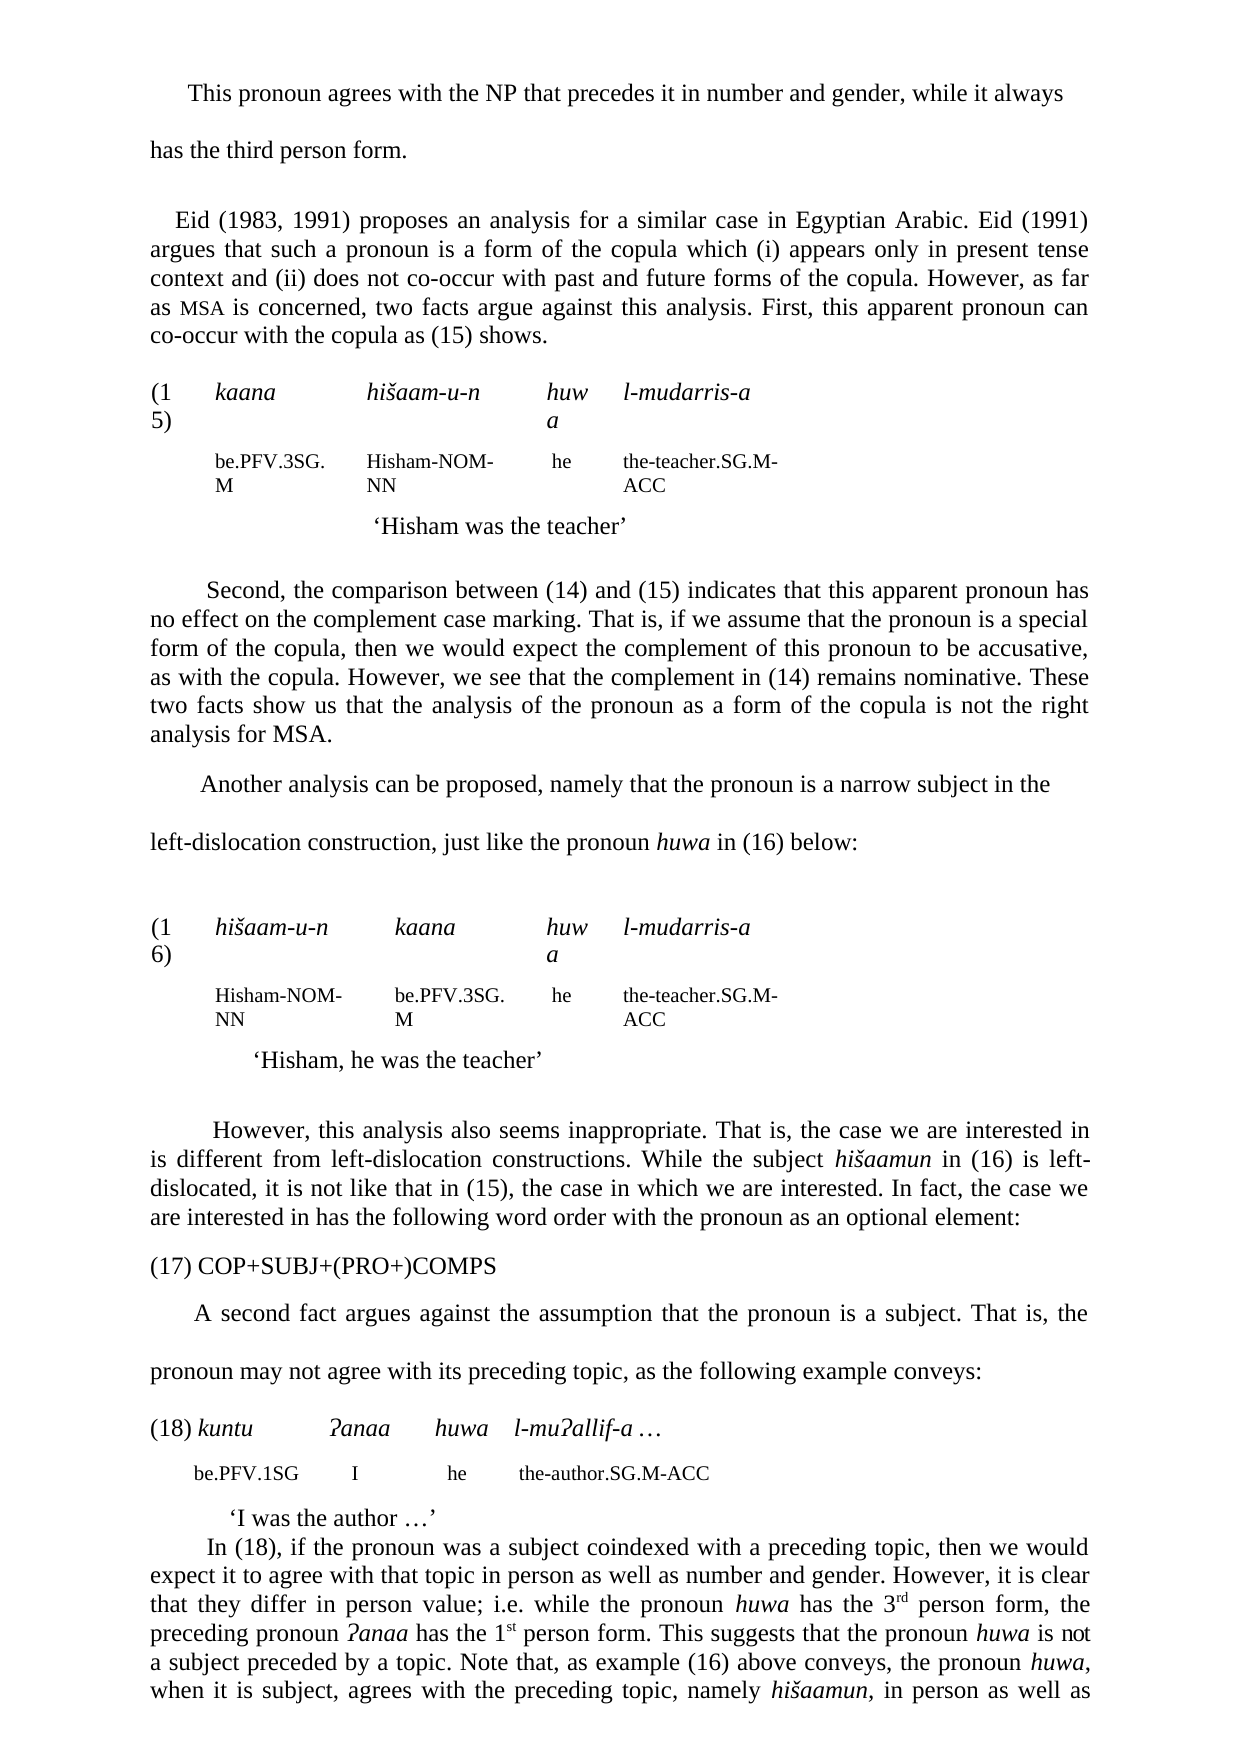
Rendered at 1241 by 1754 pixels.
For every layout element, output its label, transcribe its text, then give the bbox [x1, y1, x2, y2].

table_header (15) [119, 379, 192, 434]
table_cell [119, 968, 192, 1031]
table_cell [192, 497, 344, 542]
text be.PFV.1SG I he the-author.SG.M-ACC [194, 1460, 1123, 1484]
text This pronoun agrees with the NP that precedes it in number and gender, while it always has the third person form. [150, 78, 1090, 164]
table_header kaana [372, 913, 524, 968]
table_header huwa [524, 379, 600, 434]
table_cell the-teacher.SG.M-ACC [600, 968, 831, 1031]
text A second fact argues against the assumption that the pronoun is a subject. That is, the pronoun may not agree with its preceding topic, as the following example conveys: [150, 1298, 1090, 1385]
text In (18), if the pronoun was a subject coindexed with a preceding topic, then we would expect it to agree with that topic in person as well as number and gender. However, it is clear that they differ in person value; i.e. while the pronoun huwa has the 3rd person form, the preceding pronoun Ɂanaa has the 1st person form. This suggests that the pronoun huwa is not a subject preceded by a topic. Note that, as example (16) above conveys, the pronoun huwa, when it is subject, agrees with the preceding topic, namely hišaamun, in person as well as [150, 1532, 1091, 1704]
table_cell [119, 434, 192, 497]
table_cell be.PFV.3SG.M [192, 434, 344, 497]
table_cell ‘Hisham, he was the teacher’ [192, 1031, 600, 1076]
text Eid (1983, 1991) proposes an analysis for a similar case in Egyptian Arabic. Eid (1991) argues that such a pronoun is a form of the copula which (i) appears only in present tense context and (ii) does not co-occur with past and future forms of the copula. However, as far as MSA is concerned, two facts argue against this analysis. First, this apparent pronoun can co-occur with the copula as (15) shows. [150, 206, 1090, 349]
table_cell [119, 1031, 192, 1076]
table_cell ‘Hisham was the teacher’ [344, 497, 831, 542]
table_cell be.PFV.3SG.M [372, 968, 524, 1031]
table_cell he [524, 434, 600, 497]
table_cell Hisham-NOM-NN [344, 434, 524, 497]
text However, this analysis also seems inappropriate. That is, the case we are interested in is different from left-dislocation constructions. While the subject hišaamun in (16) is left- dislocated, it is not like that in (15), the case in which we are interested. In fact, the case we are interested in has the following word order with the pronoun as an optional element: [150, 1115, 1091, 1230]
table_header (16) [119, 913, 192, 968]
table_cell he [524, 968, 600, 1031]
table_cell [119, 497, 192, 542]
table_cell Hisham-NOM-NN [192, 968, 372, 1031]
table_header l-mudarris-a [600, 379, 831, 434]
table_cell [600, 1031, 831, 1076]
text Another analysis can be proposed, namely that the pronoun is a narrow subject in the left-dislocation construction, just like the pronoun huwa in (16) below: [150, 769, 1050, 855]
table_cell the-teacher.SG.M-ACC [600, 434, 831, 497]
table_header kaana [192, 379, 344, 434]
list kuntu Ɂanaa huwa l-muɁallif-a … [150, 1413, 1123, 1442]
table_header huwa [524, 913, 600, 968]
table_header hišaam-u-n [192, 913, 372, 968]
table_header l-mudarris-a [600, 913, 831, 968]
list COP+SUBJ+(PRO+)COMPS [150, 1251, 1123, 1280]
text ‘I was the author …’ [228, 1503, 1123, 1532]
table_header hišaam-u-n [344, 379, 524, 434]
text Second, the comparison between (14) and (15) indicates that this apparent pronoun has no effect on the complement case marking. That is, if we assume that the pronoun is a special form of the copula, then we would expect the complement of this pronoun to be accusative, as with the copula. However, we see that the complement in (14) remains nominative. These two facts show us that the analysis of the pronoun as a form of the copula is not the right analysis for MSA. [150, 576, 1090, 748]
